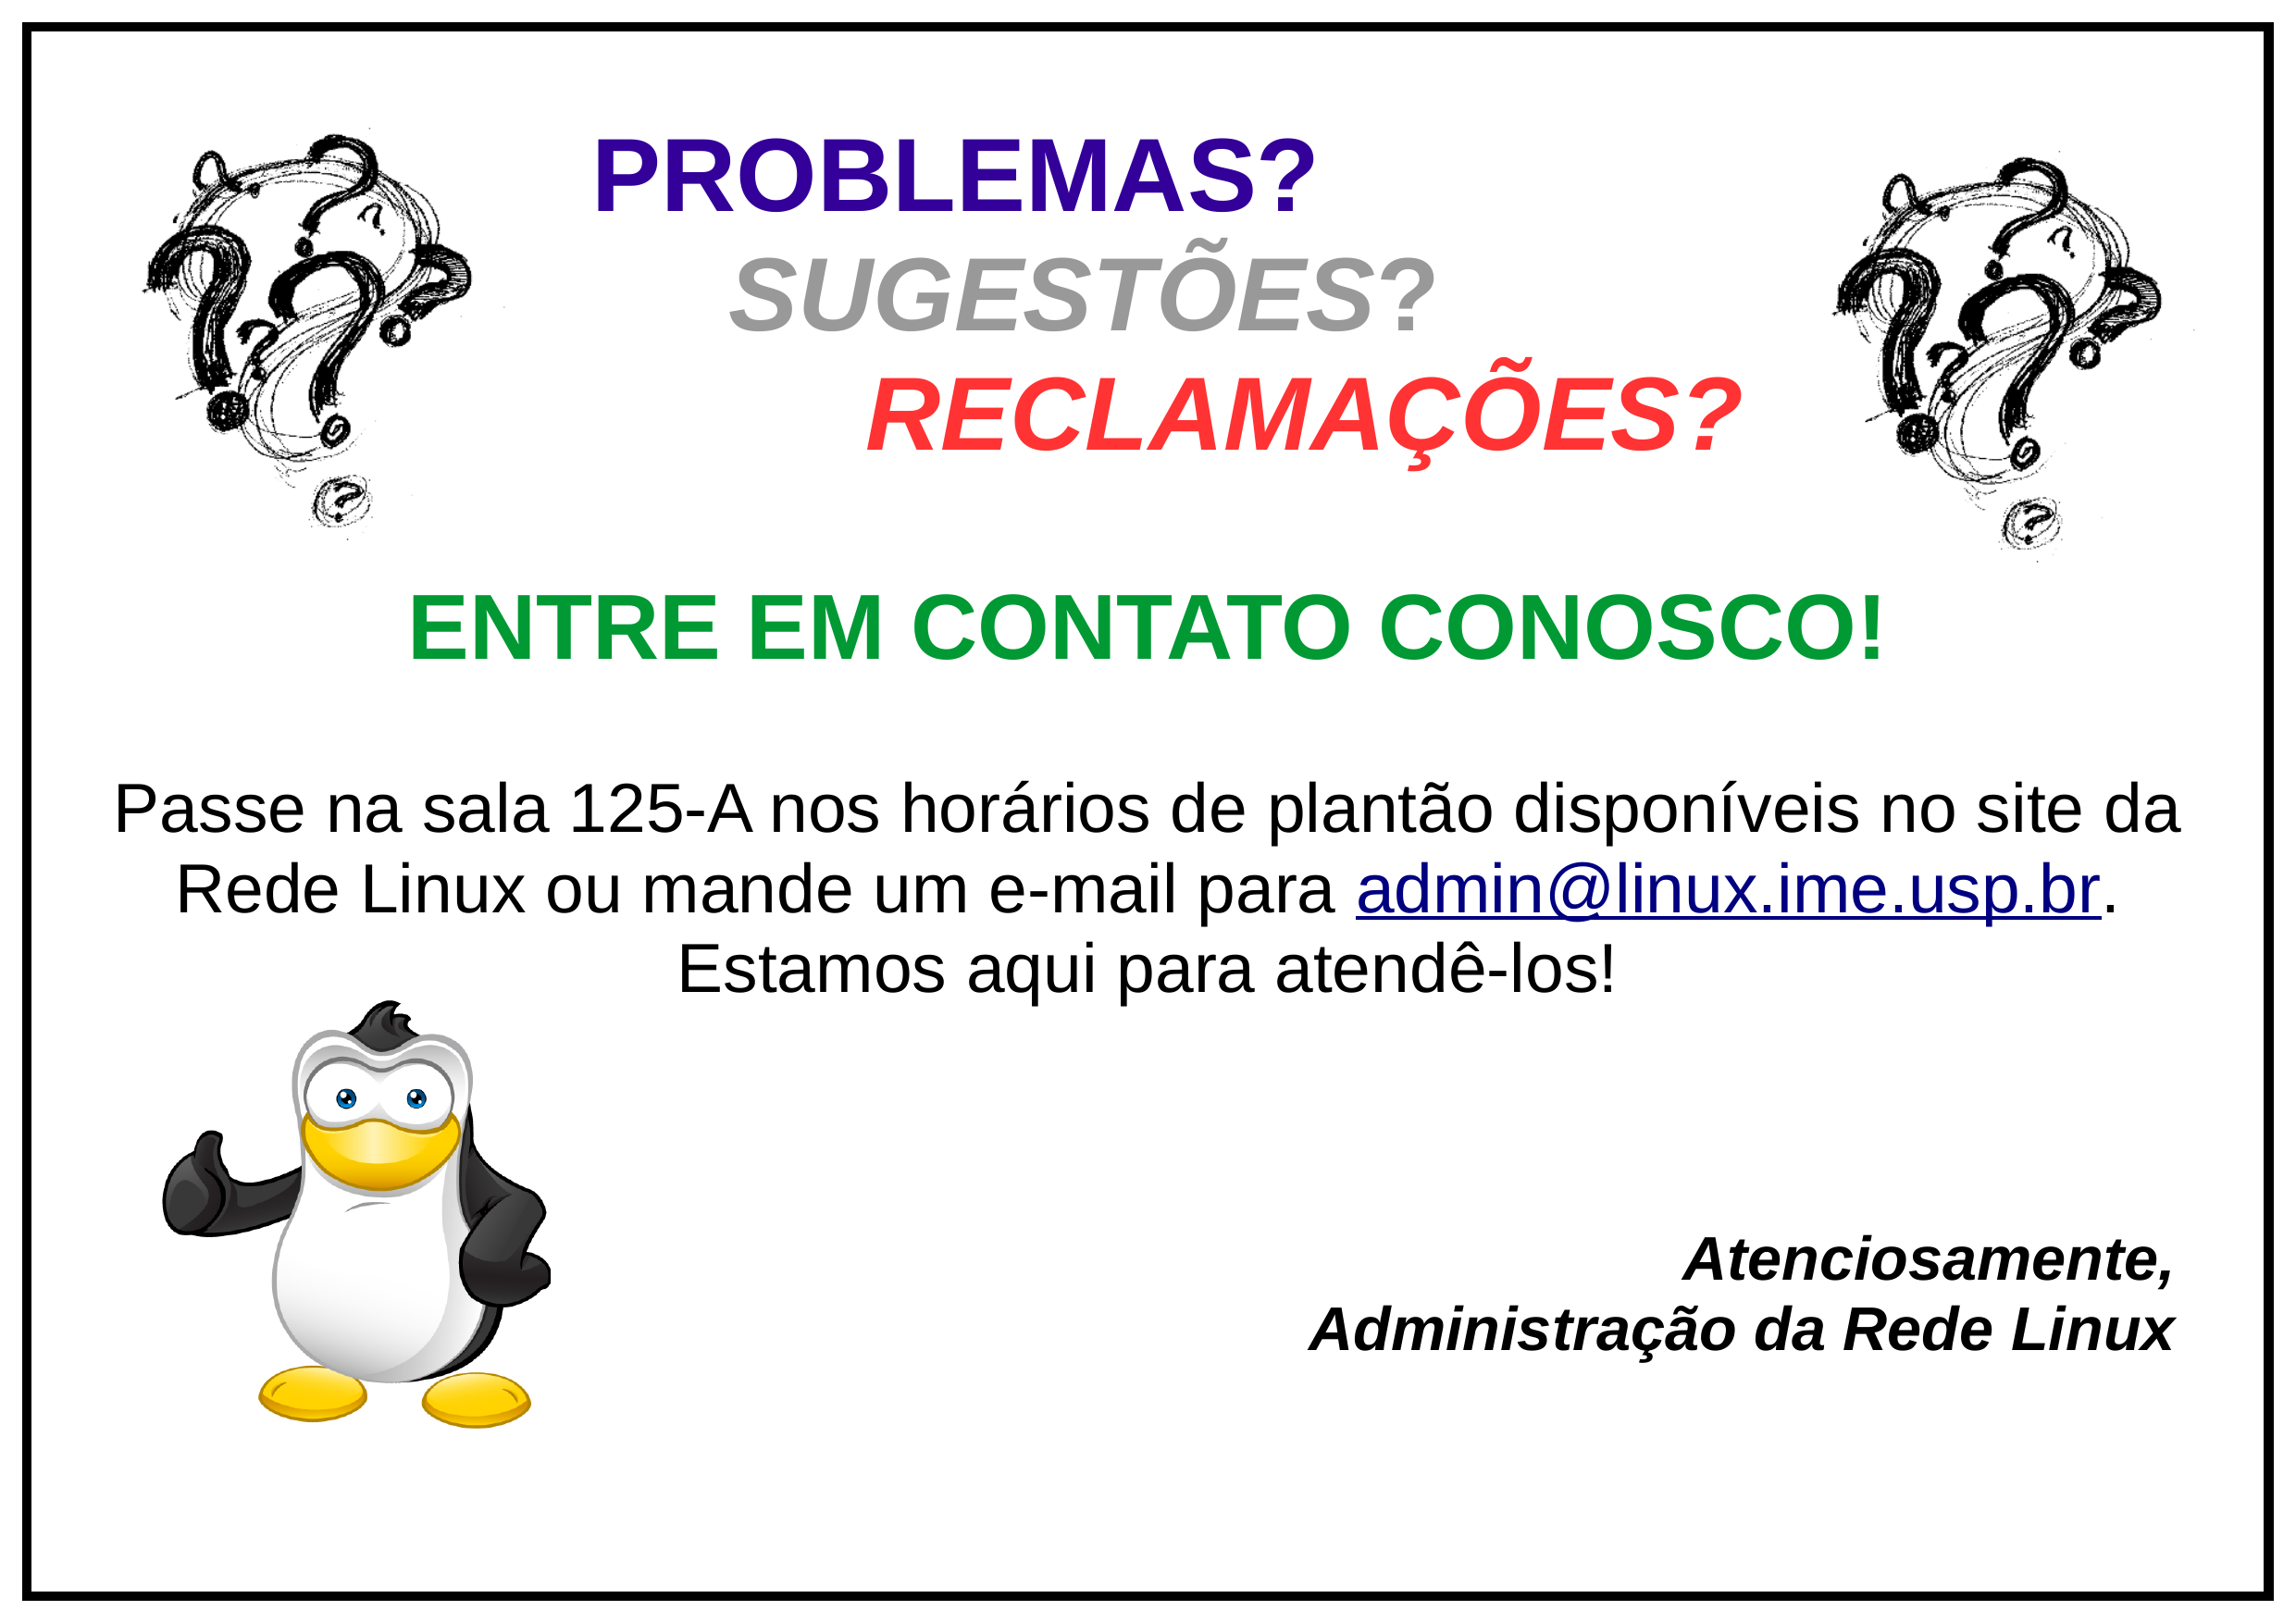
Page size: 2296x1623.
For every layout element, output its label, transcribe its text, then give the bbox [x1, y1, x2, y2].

text [114, 1293, 162, 1364]
text PROBLEMAS? [507, 114, 2182, 233]
picture [118, 108, 507, 560]
text [114, 114, 118, 233]
text ENTRE EM CONTATO CONOSCO! [114, 572, 2182, 678]
text [114, 353, 118, 473]
picture [162, 1000, 552, 1429]
text Atenciosamente, [552, 1222, 2182, 1293]
text Passe na sala 125-A nos horários de plantão disponíveis no site da Rede Linux ou mande um e-mail para admin@linux.ime.usp.br. Estamos aqui para atendê-los! [114, 767, 2182, 1007]
text Administração da Rede Linux [552, 1293, 2182, 1364]
text [114, 233, 118, 353]
text [114, 1222, 162, 1293]
text RECLAMAÇÕES? [507, 353, 1807, 473]
picture [1807, 131, 2197, 582]
text SUGESTÕES? [507, 233, 1807, 353]
